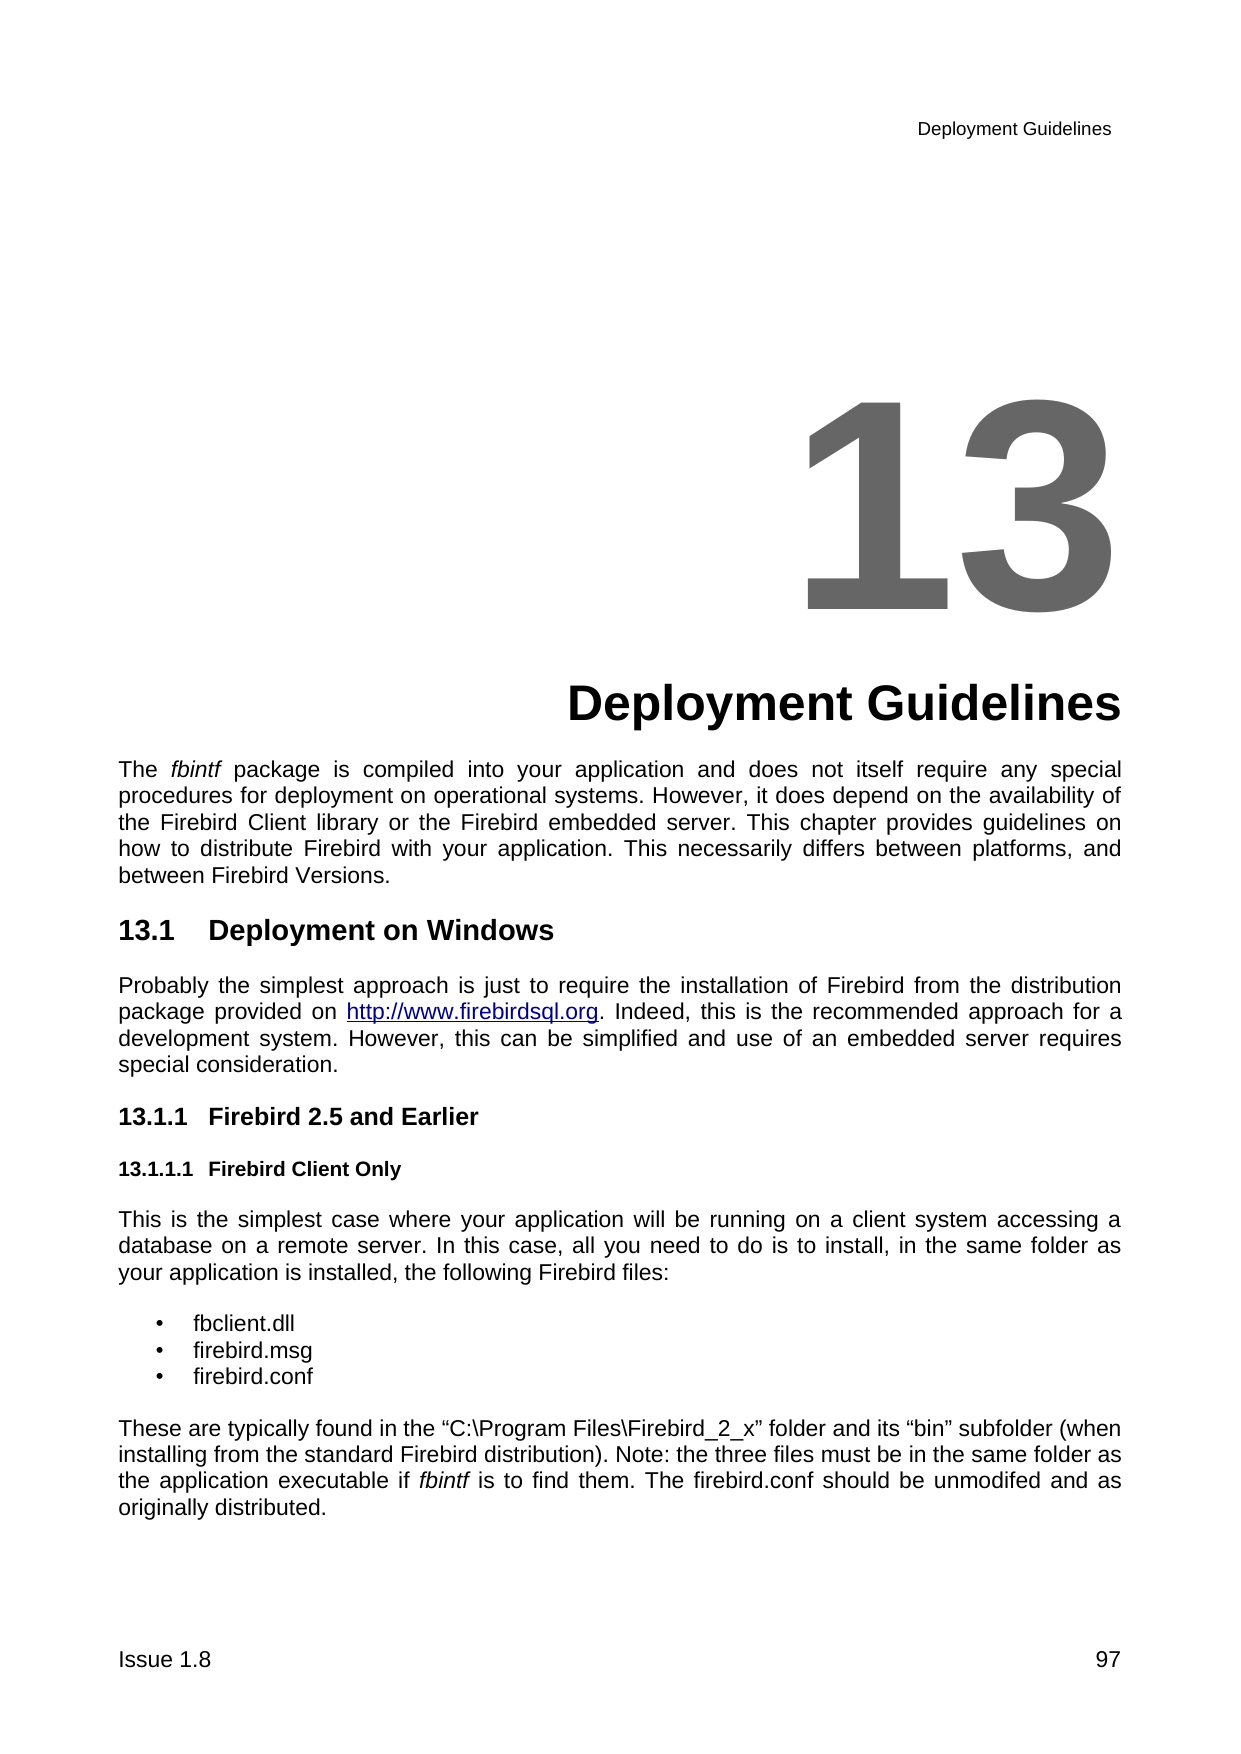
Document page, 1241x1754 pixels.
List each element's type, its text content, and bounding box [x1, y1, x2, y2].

subtitle Deployment Guidelines [81, 328, 1122, 731]
list firebird.conf [156, 1363, 1122, 1389]
list fbclient.dll [156, 1310, 1122, 1337]
text This is the simplest case where your application will be running on a client system accessing a database on a remote server. In this case, all you need to do is to install, in the same folder as your application is installed, the following Firebird files: [118, 1206, 1122, 1285]
list firebird.msg [156, 1337, 1122, 1363]
text The fbintf package is compiled into your application and does not itself require any special procedures for deployment on operational systems. However, it does depend on the availability of the Firebird Client library or the Firebird embedded server. This chapter provides guidelines on how to distribute Firebird with your application. This necessarily differs between platforms, and between Firebird Versions. [118, 756, 1122, 888]
subtitle Firebird 2.5 and Earlier [118, 1102, 1122, 1131]
subtitle Firebird Client Only [118, 1157, 1122, 1181]
subtitle Deployment on Windows [118, 913, 1122, 946]
text These are typically found in the “C:\Program Files\Firebird_2_x” folder and its “bin” subfolder (when installing from the standard Firebird distribution). Note: the three files must be in the same folder as the application executable if fbintf is to find them. The firebird.conf should be unmodifed and as originally distributed. [118, 1415, 1122, 1520]
text Probably the simplest approach is just to require the installation of Firebird from the distribution package provided on http://www.firebirdsql.org. Indeed, this is the recommended approach for a development system. However, this can be simplified and use of an embedded server requires special consideration. [118, 972, 1122, 1077]
